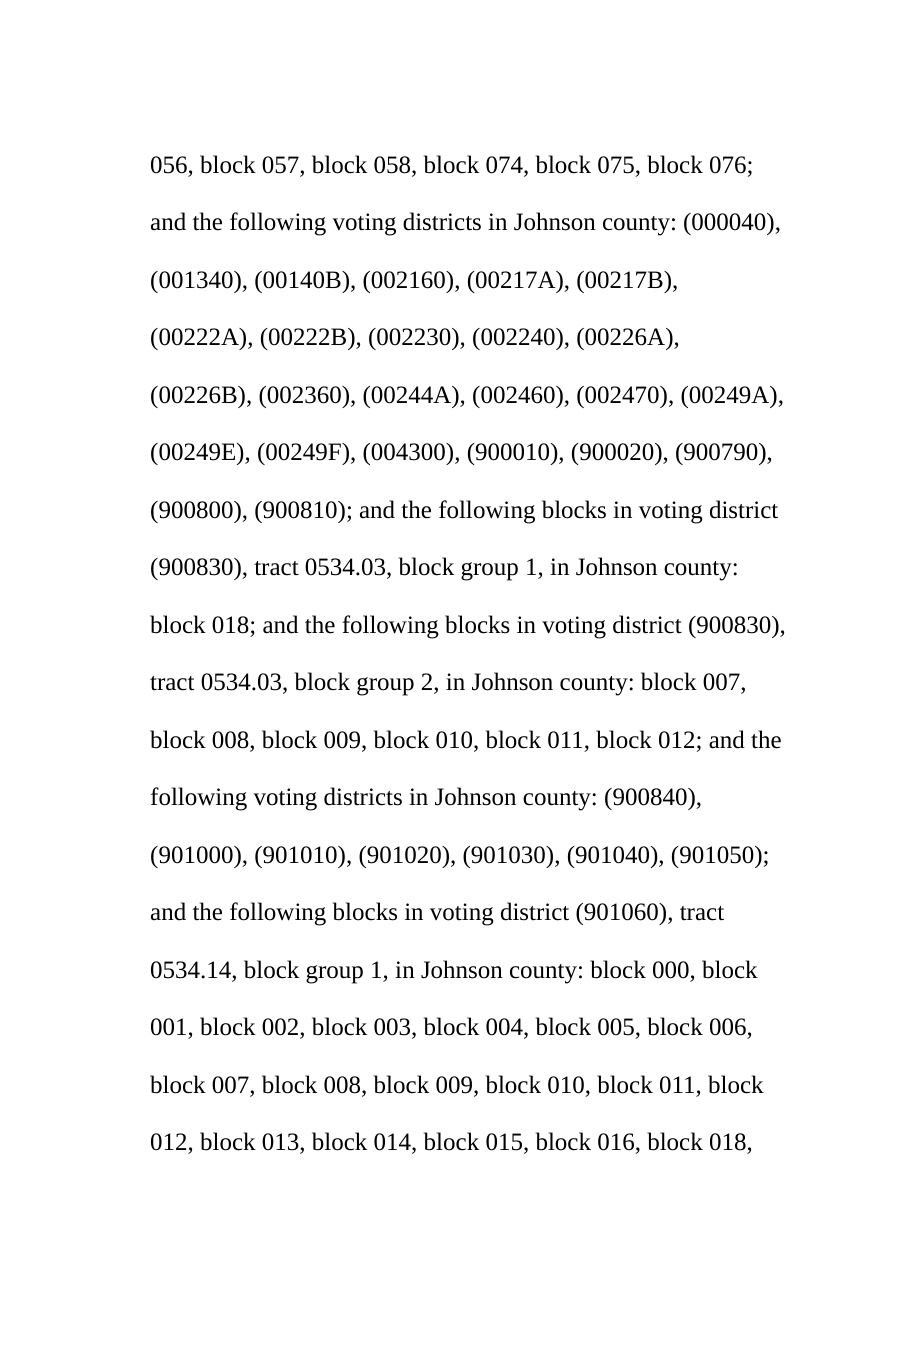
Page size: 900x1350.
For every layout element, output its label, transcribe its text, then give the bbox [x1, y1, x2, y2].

text 056, block 057, block 058, block 074, block 075, block 076; and the following voting districts in Johnson county: (000040), (001340), (00140B), (002160), (00217A), (00217B), (00222A), (00222B), (002230), (002240), (00226A), (00226B), (002360), (00244A), (002460), (002470), (00249A), (00249E), (00249F), (004300), (900010), (900020), (900790), (900800), (900810); and the following blocks in voting district (900830), tract 0534.03, block group 1, in Johnson county: block 018; and the following blocks in voting district (900830), tract 0534.03, block group 2, in Johnson county: block 007, block 008, block 009, block 010, block 011, block 012; and the following voting districts in Johnson county: (900840), (901000), (901010), (901020), (901030), (901040), (901050); and the following blocks in voting district (901060), tract 0534.14, block group 1, in Johnson county: block 000, block 001, block 002, block 003, block 004, block 005, block 006, block 007, block 008, block 009, block 010, block 011, block 012, block 013, block 014, block 015, block 016, block 018, [150, 150, 787, 1156]
